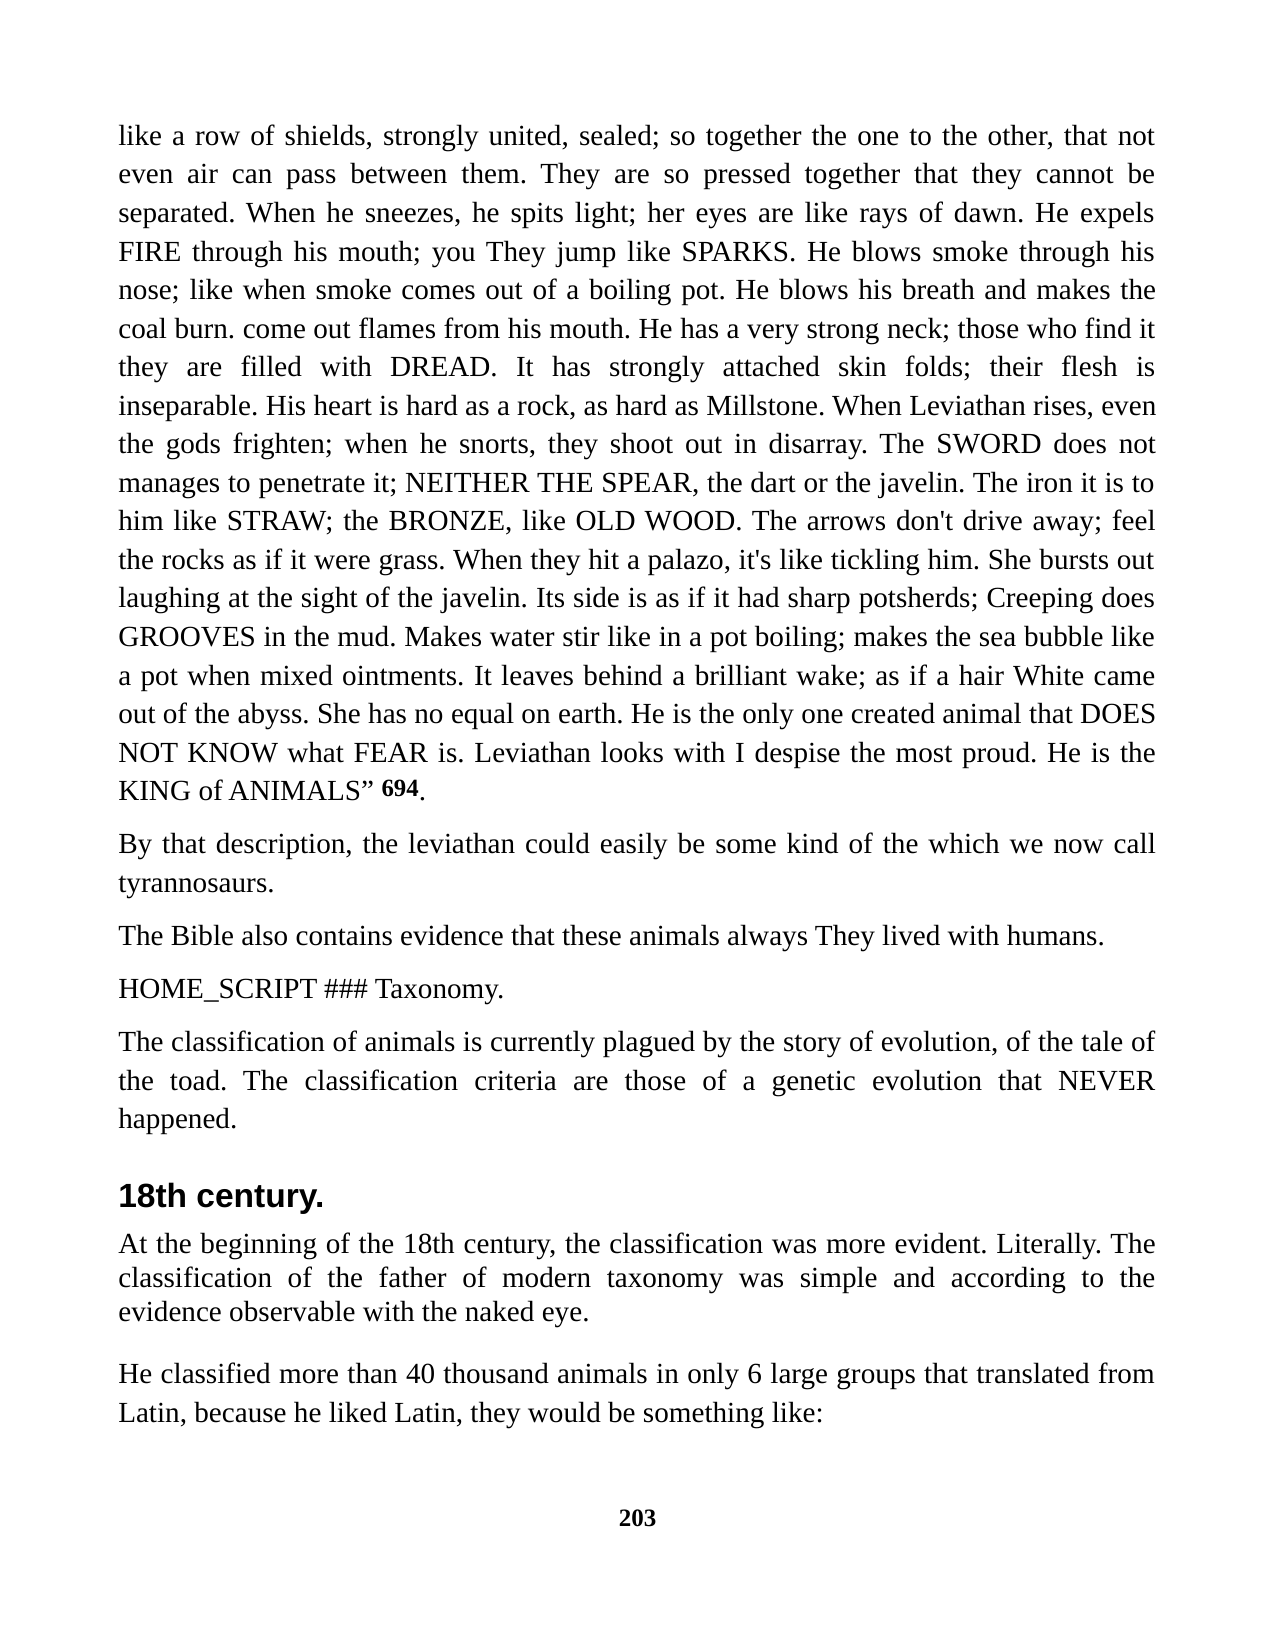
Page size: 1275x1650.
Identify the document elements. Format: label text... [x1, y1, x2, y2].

subtitle 18th century. [118, 1175, 1157, 1214]
text At the beginning of the 18th century, the classification was more evident. Literally. The classification of the father of modern taxonomy was simple and according to the evidence observable with the naked eye. [118, 1227, 1157, 1327]
text By that description, the leviathan could easily be some kind of the which we now call tyrannosaurs. [118, 826, 1157, 898]
text He classified more than 40 thousand animals in only 6 large groups that translated from Latin, because he liked Latin, they would be something like: [118, 1357, 1157, 1429]
text like a row of shields, strongly united, sealed; so together the one to the other, that not even air can pass between them. They are so pressed together that they cannot be separated. When he sneezes, he spits light; her eyes are like rays of dawn. He expels FIRE through his mouth; you They jump like SPARKS. He blows smoke through his nose; like when smoke comes out of a boiling pot. He blows his breath and makes the coal burn. come out flames from his mouth. He has a very strong neck; those who find it they are filled with DREAD. It has strongly attached skin folds; their flesh is inseparable. His heart is hard as a rock, as hard as Millstone. When Leviathan rises, even the gods frighten; when he snorts, they shoot out in disarray. The SWORD does not manages to penetrate it; NEITHER THE SPEAR, the dart or the javelin. The iron it is to him like STRAW; the BRONZE, like OLD WOOD. The arrows don't drive away; feel the rocks as if it were grass. When they hit a palazo, it's like tickling him. She bursts out laughing at the sight of the javelin. Its side is as if it had sharp potsherds; Creeping does GROOVES in the mud. Makes water stir like in a pot boiling; makes the sea bubble like a pot when mixed ointments. It leaves behind a brilliant wake; as if a hair White came out of the abyss. She has no equal on earth. He is the only one created animal that DOES NOT KNOW what FEAR is. Leviathan looks with I despise the most proud. He is the KING of ANIMALS” . [118, 118, 1157, 807]
text The classification of animals is currently plagued by the story of evolution, of the tale of the toad. The classification criteria are those of a genetic evolution that NEVER happened. [118, 1024, 1157, 1135]
text HOME_SCRIPT ### Taxonomy. [118, 971, 1157, 1005]
text The Bible also contains evidence that these animals always They lived with humans. [118, 918, 1157, 952]
